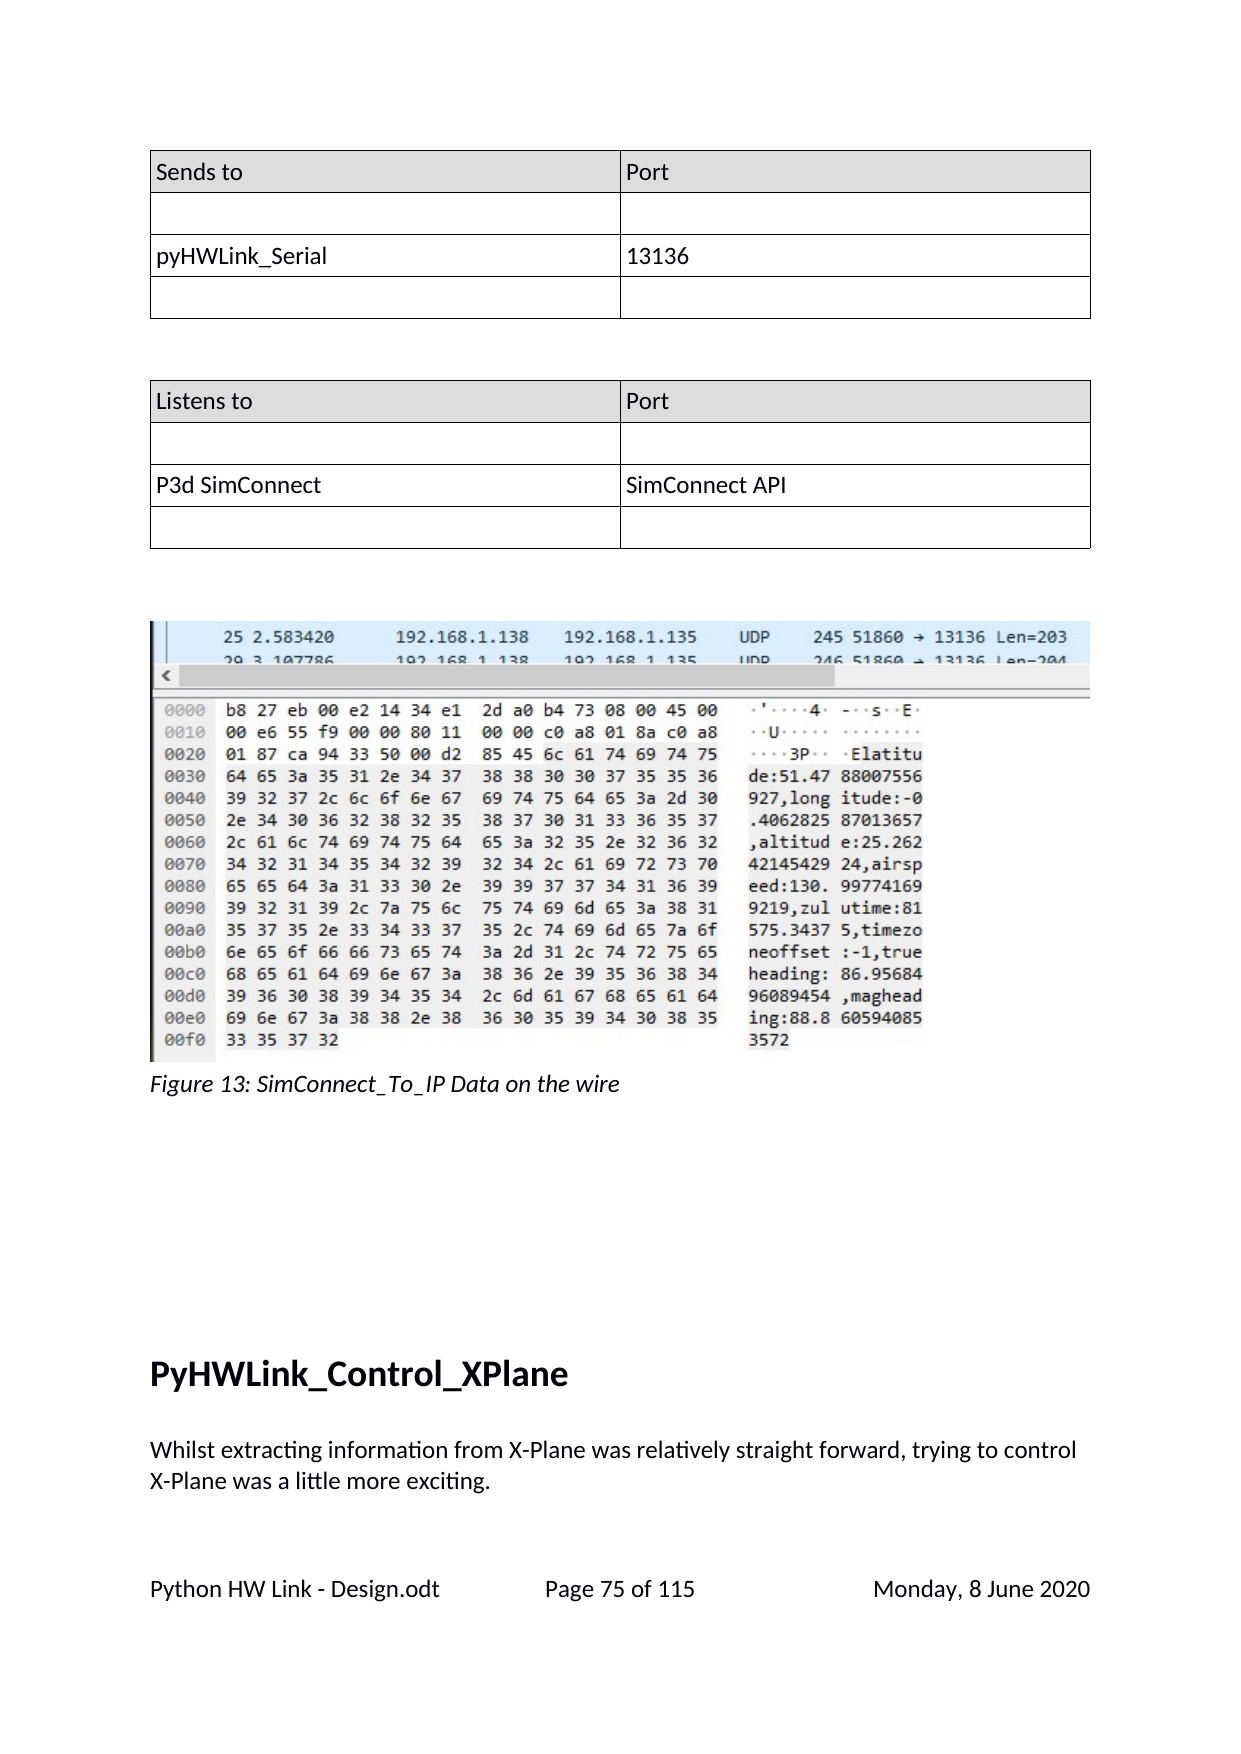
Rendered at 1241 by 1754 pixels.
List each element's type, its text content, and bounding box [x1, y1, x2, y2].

table_cell SimConnect API [621, 465, 1090, 506]
table_header Sends to [151, 151, 620, 192]
table_header Port [621, 381, 1090, 422]
table_cell [621, 423, 1090, 464]
text Figure 13: SimConnect_To_IP Data on the wire [150, 1062, 1090, 1098]
table_cell [151, 277, 620, 318]
table_header Listens to [151, 381, 620, 422]
table_cell [621, 507, 1090, 548]
table_cell [151, 507, 620, 548]
table_cell P3d SimConnect [151, 465, 620, 506]
table_cell pyHWLink_Serial [151, 235, 620, 276]
table_cell [151, 193, 620, 234]
subtitle PyHWLink_Control_XPlane [150, 1349, 1090, 1395]
table_cell [621, 193, 1090, 234]
picture [150, 621, 1091, 1062]
table_cell 13136 [621, 235, 1090, 276]
text Whilst extracting information from X-Plane was relatively straight forward, trying to control X-Plane was a little more exciting. [150, 1434, 1090, 1495]
table_cell [151, 423, 620, 464]
table_cell [621, 277, 1090, 318]
table_header Port [621, 151, 1090, 192]
